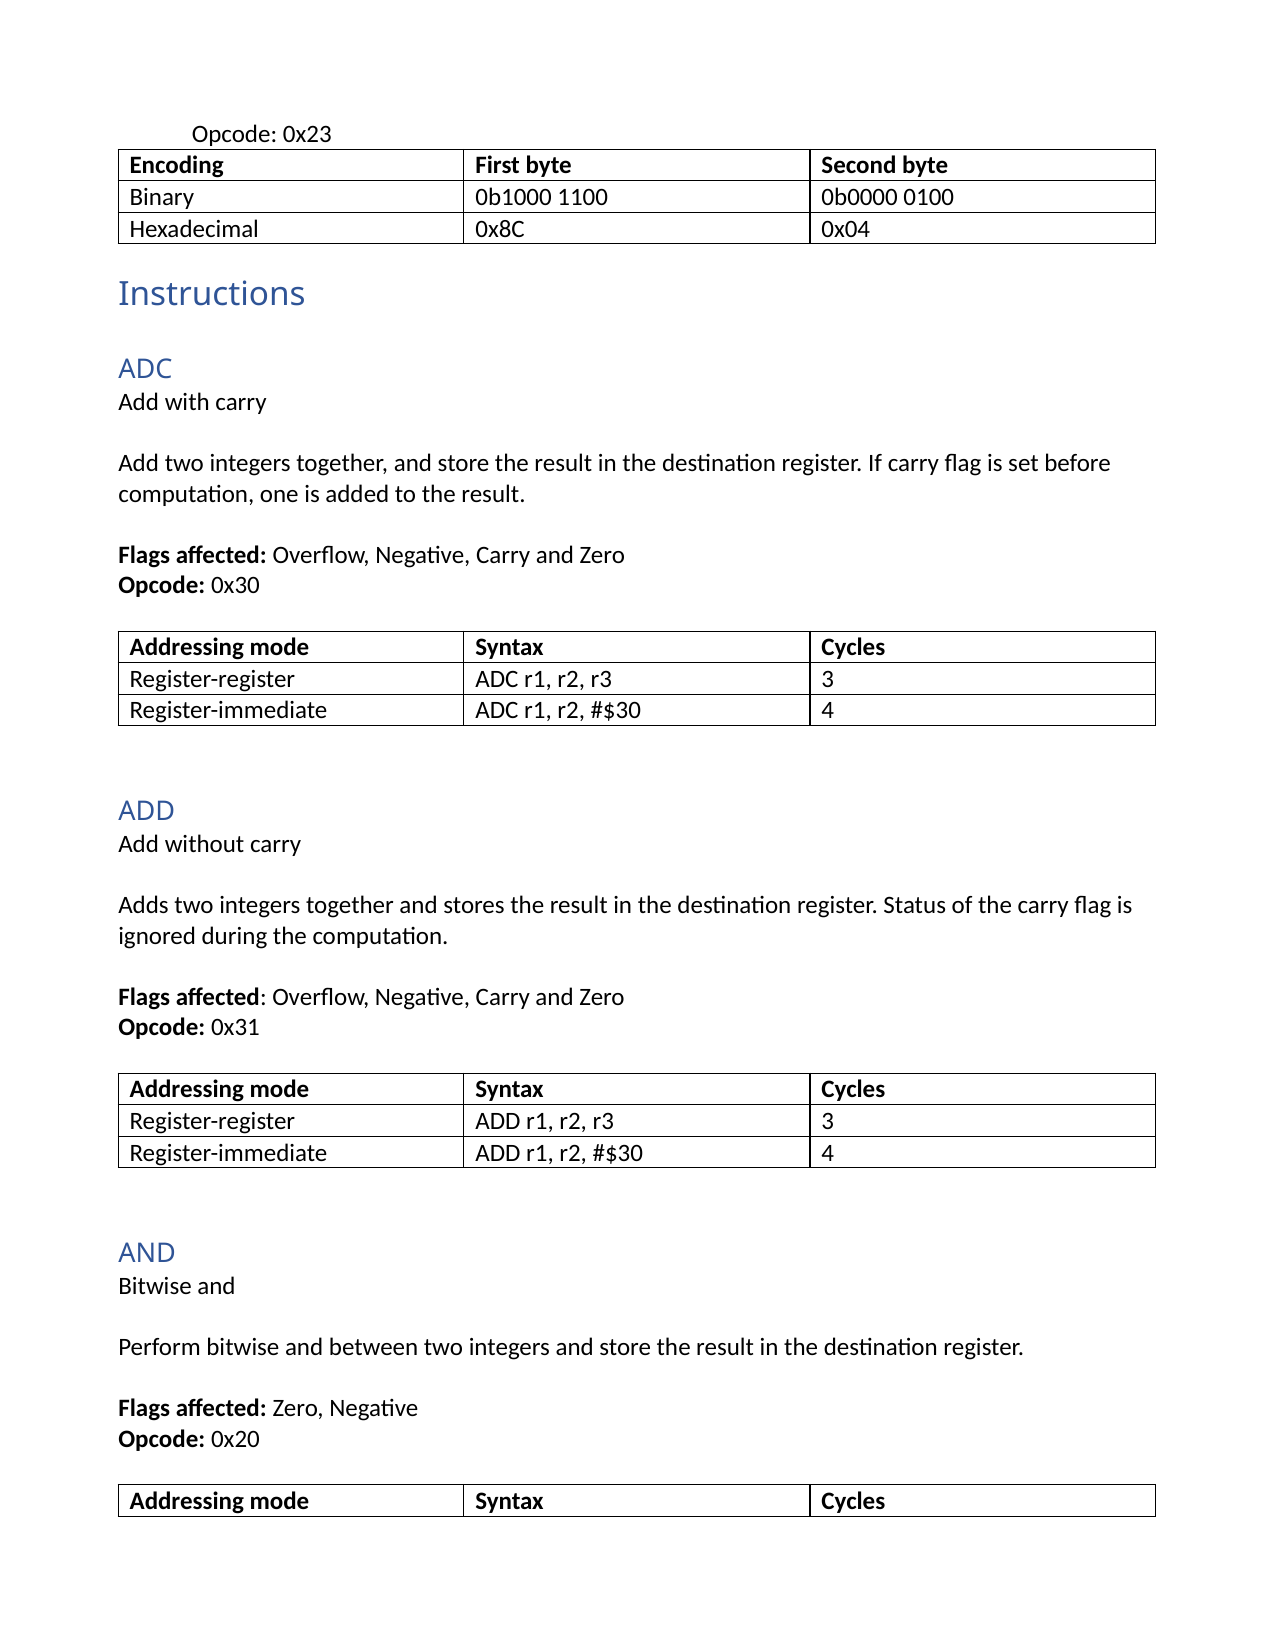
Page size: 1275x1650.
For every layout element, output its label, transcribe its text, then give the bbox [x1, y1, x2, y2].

text Add without carry [118, 828, 1157, 859]
table_header First byte [464, 150, 809, 180]
table_cell ADD r1, r2, r3 [464, 1105, 809, 1136]
text Add with carry [118, 386, 1157, 417]
subtitle ADD [118, 791, 1157, 828]
table_header Syntax [464, 632, 809, 662]
table_header Encoding [119, 150, 463, 180]
text Adds two integers together and stores the result in the destination register. Status of the carry flag is ignored during the computation. [118, 889, 1157, 950]
table_cell Register-register [119, 1105, 463, 1136]
text Add two integers together, and store the result in the destination register. If carry flag is set before computation, one is added to the result. [118, 447, 1157, 508]
table_header Syntax [464, 1074, 809, 1104]
text Bitwise and [118, 1270, 1157, 1301]
table_cell 0b0000 0100 [811, 181, 1155, 212]
table_cell ADC r1, r2, #$30 [464, 695, 809, 725]
table_header Addressing mode [119, 1074, 463, 1104]
text Opcode: 0x20 [118, 1423, 1157, 1453]
text Opcode: 0x30 [118, 569, 1157, 600]
subtitle AND [118, 1233, 1157, 1270]
text Perform bitwise and between two integers and store the result in the destination register. [118, 1331, 1157, 1362]
table_header Cycles [811, 1074, 1155, 1104]
table_cell ADD r1, r2, #$30 [464, 1137, 809, 1167]
subtitle Instructions [118, 269, 1157, 315]
table_cell Register-register [119, 663, 463, 694]
table_header Cycles [811, 632, 1155, 662]
text Flags affected: Overflow, Negative, Carry and Zero [118, 981, 1157, 1011]
table_cell Binary [119, 181, 463, 212]
table_cell Register-immediate [119, 1137, 463, 1167]
table_header Addressing mode [119, 1485, 463, 1516]
table_cell 4 [811, 1137, 1155, 1167]
table_header Addressing mode [119, 632, 463, 662]
table_cell 0x8C [464, 213, 809, 243]
table_cell 3 [811, 663, 1155, 694]
table_cell 0b1000 1100 [464, 181, 809, 212]
subtitle ADC [118, 349, 1157, 386]
table_cell 3 [811, 1105, 1155, 1136]
table_cell 0x04 [811, 213, 1155, 243]
table_cell Hexadecimal [119, 213, 463, 243]
text Flags affected: Overflow, Negative, Carry and Zero [118, 539, 1157, 569]
text Flags affected: Zero, Negative [118, 1392, 1157, 1423]
table_header Cycles [811, 1485, 1155, 1516]
table_header Syntax [464, 1485, 809, 1516]
table_cell ADC r1, r2, r3 [464, 663, 809, 694]
text Opcode: 0x31 [118, 1011, 1157, 1042]
table_cell 4 [811, 695, 1155, 725]
table_header Second byte [811, 150, 1155, 180]
text Opcode: 0x23 [118, 118, 1157, 149]
table_cell Register-immediate [119, 695, 463, 725]
